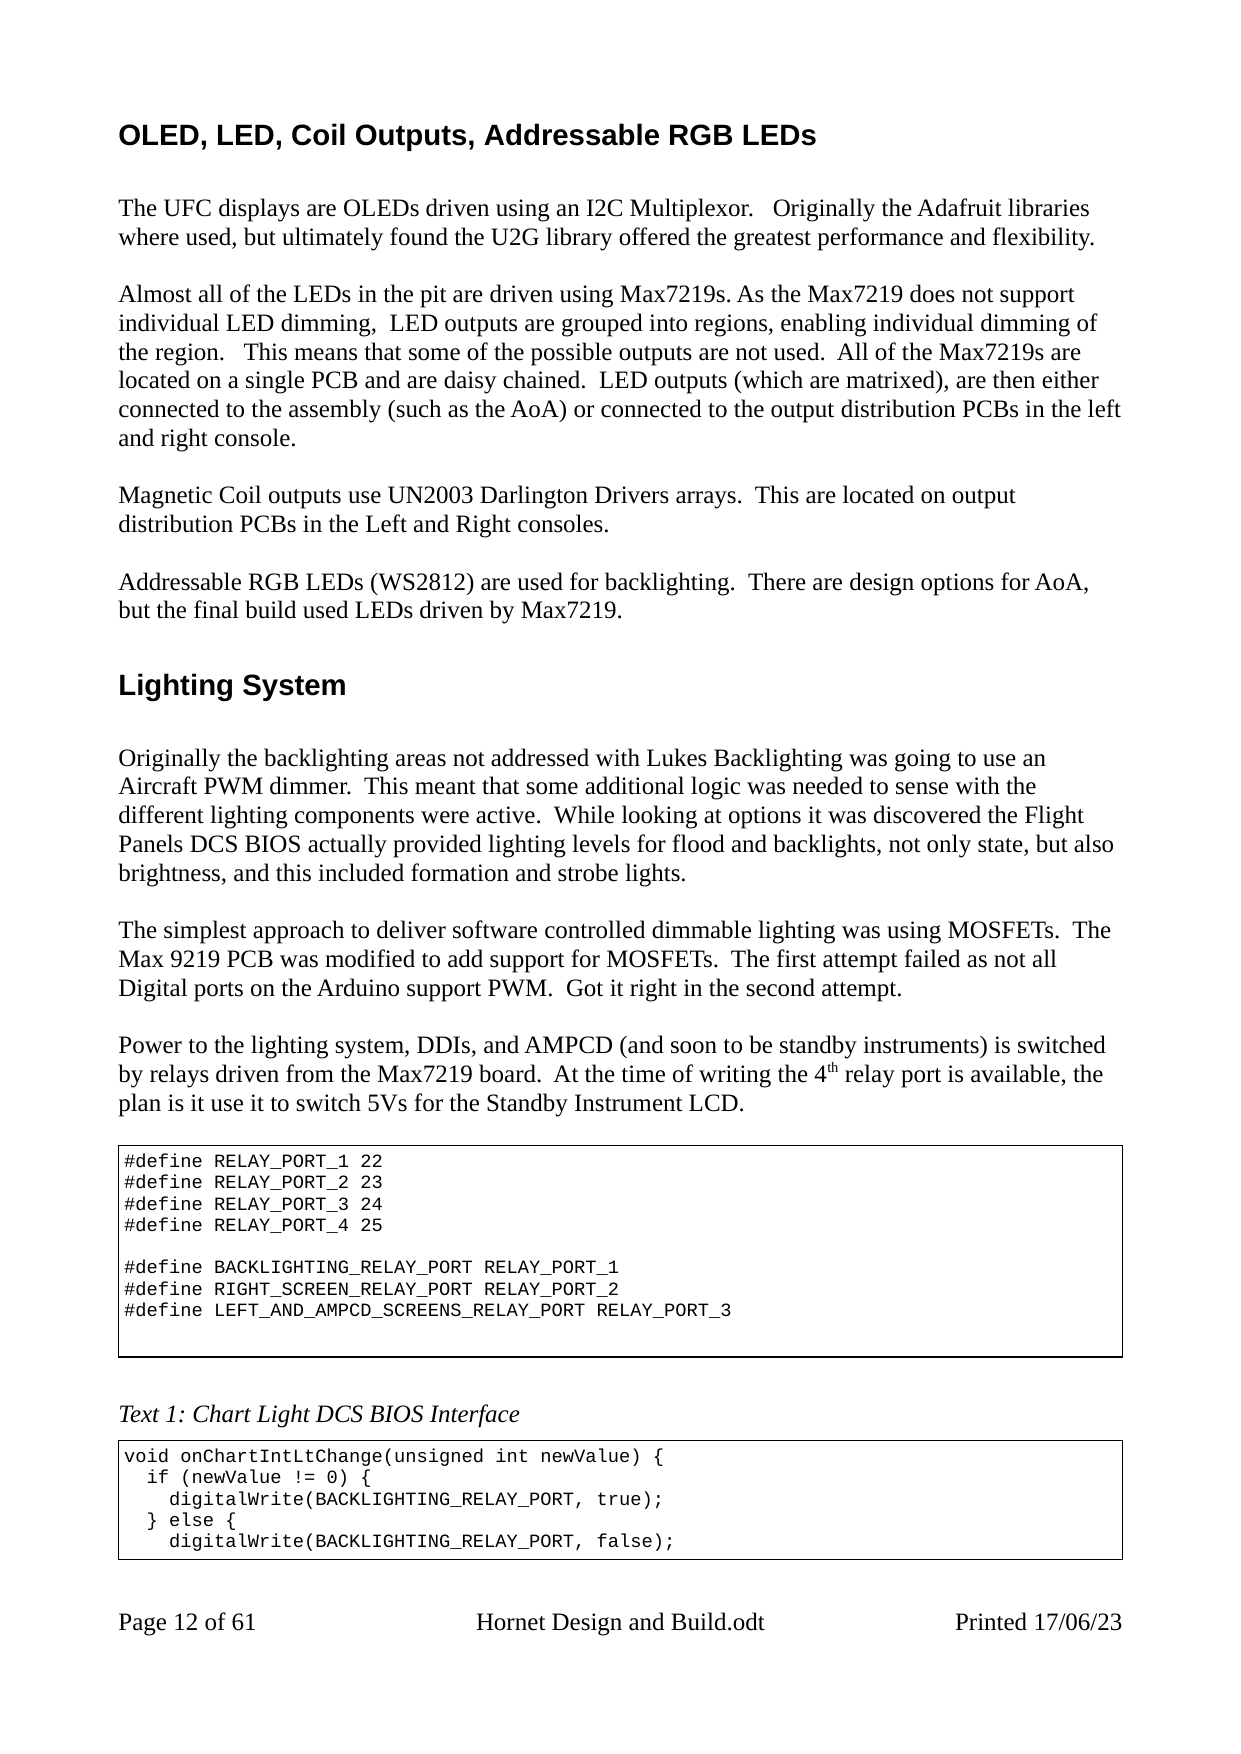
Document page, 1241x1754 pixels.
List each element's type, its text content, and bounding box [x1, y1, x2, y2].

text Almost all of the LEDs in the pit are driven using Max7219s. As the Max7219 does not support individual LED dimming, LED outputs are grouped into regions, enabling individual dimming of the region. This means that some of the possible outputs are not used. All of the Max7219s are located on a single PCB and are daisy chained. LED outputs (which are matrixed), are then either connected to the assembly (such as the AoA) or connected to the output distribution PCBs in the left and right console. [118, 279, 1122, 452]
table_header #define RELAY_PORT_1 22 #define RELAY_PORT_2 23 #define RELAY_PORT_3 24 #define RELAY_PORT_4 25 #define BACKLIGHTING_RELAY_PORT RELAY_PORT_1 #define RIGHT_SCREEN_RELAY_PORT RELAY_PORT_2 #define LEFT_AND_AMPCD_SCREENS_RELAY_PORT RELAY_PORT_3 [119, 1146, 1122, 1356]
table_header void onChartIntLtChange(unsigned int newValue) { if (newValue != 0) { digitalWrite(BACKLIGHTING_RELAY_PORT, true); } else { digitalWrite(BACKLIGHTING_RELAY_PORT, false); [119, 1441, 1122, 1559]
text Originally the backlighting areas not addressed with Lukes Backlighting was going to use an Aircraft PWM dimmer. This meant that some additional logic was needed to sense with the different lighting components were active. While looking at options it was discovered the Flight Panels DCS BIOS actually provided lighting levels for flood and backlights, not only state, but also brightness, and this included formation and strobe lights. [118, 743, 1122, 886]
text The UFC displays are OLEDs driven using an I2C Multiplexor. Originally the Adafruit libraries where used, but ultimately found the U2G library offered the greatest performance and flexibility. [118, 193, 1122, 251]
text Power to the lighting system, DDIs, and AMPCD (and soon to be standby instruments) is switched by relays driven from the Max7219 board. At the time of writing the 4th relay port is available, the plan is it use it to switch 5Vs for the Standby Instrument LCD. [118, 1030, 1122, 1116]
subtitle OLED, LED, Coil Outputs, Addressable RGB LEDs [118, 118, 1122, 152]
text Addressable RGB LEDs (WS2812) are used for backlighting. There are design options for AoA, but the final build used LEDs driven by Max7219. [118, 567, 1122, 624]
subtitle Lighting System [118, 668, 1122, 701]
text Magnetic Coil outputs use UN2003 Darlington Drivers arrays. This are located on output distribution PCBs in the Left and Right consoles. [118, 481, 1122, 538]
text Text 1: Chart Light DCS BIOS Interface [118, 1399, 1122, 1427]
text The simplest approach to deliver software controlled dimmable lighting was using MOSFETs. The Max 9219 PCB was modified to add support for MOSFETs. The first attempt failed as not all Digital ports on the Arduino support PWM. Got it right in the second attempt. [118, 915, 1122, 1001]
